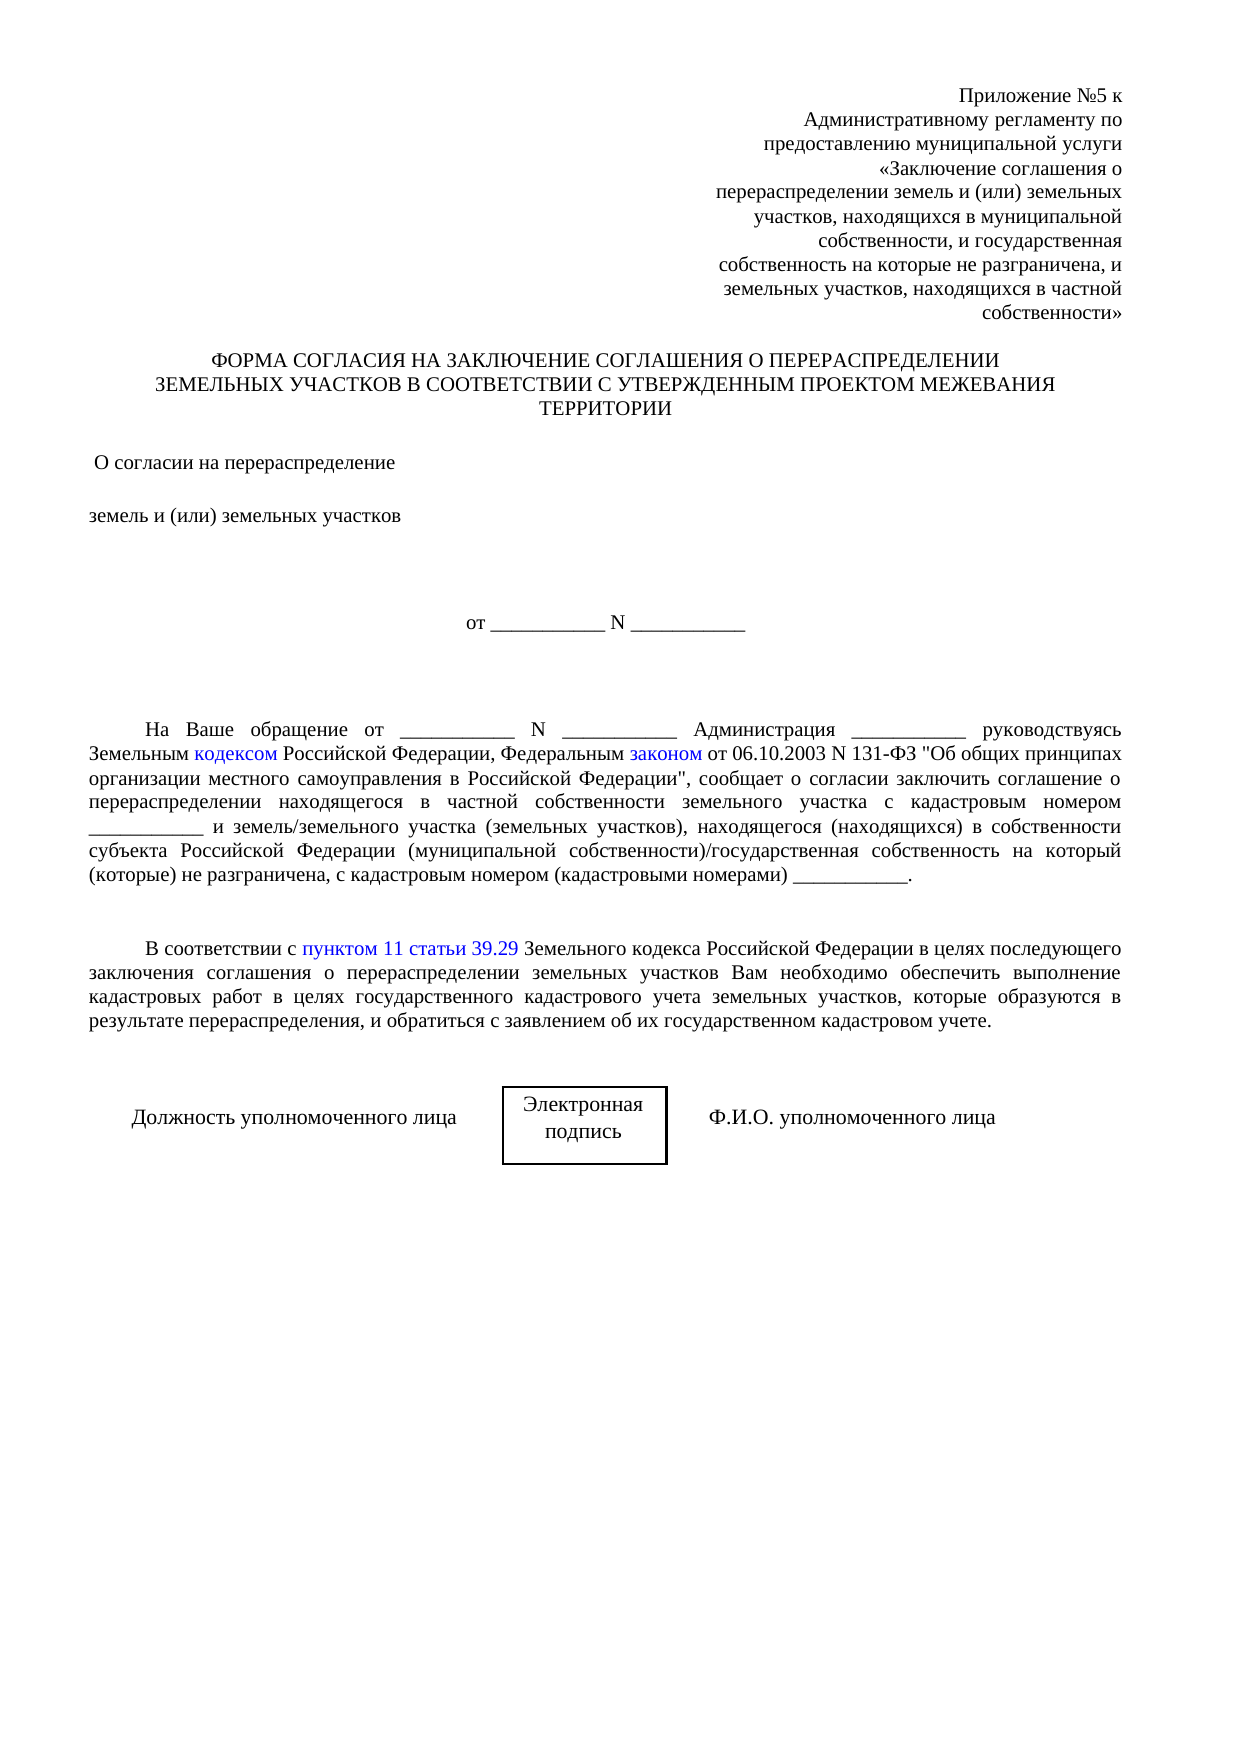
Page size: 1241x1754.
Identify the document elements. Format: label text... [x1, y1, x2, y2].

text О согласии на перераспределение [89, 449, 1122, 474]
table_header Должность уполномоченного лица [89, 1086, 502, 1163]
text В соответствии с пунктом 11 статьи 39.29 Земельного кодекса Российской Федерации в целях последующего заключения соглашения о перераспределении земельных участков Вам необходимо обеспечить выполнение кадастровых работ в целях государственного кадастрового учета земельных участков, которые образуются в результате перераспределения, и обратиться с заявлением об их государственном кадастровом учете. [89, 936, 1122, 1032]
text На Ваше обращение от ___________ N ___________ Администрация ___________ руководствуясь Земельным кодексом Российской Федерации, Федеральным законом от 06.10.2003 N 131-ФЗ "Об общих принципах организации местного самоуправления в Российской Федерации", сообщает о согласии заключить соглашение о перераспределении находящегося в частной собственности земельного участка с кадастровым номером ___________ и земель/земельного участка (земельных участков), находящегося (находящихся) в собственности субъекта Российской Федерации (муниципальной собственности)/государственная собственность на который (которые) не разграничена, с кадастровым номером (кадастровыми номерами) ___________. [89, 717, 1122, 886]
text земель и (или) земельных участков [89, 503, 1122, 527]
table_header Ф.И.О. уполномоченного лица [668, 1086, 1038, 1163]
text ЗЕМЕЛЬНЫХ УЧАСТКОВ В СООТВЕТСТВИИ С УТВЕРЖДЕННЫМ ПРОЕКТОМ МЕЖЕВАНИЯ ТЕРРИТОРИИ [89, 372, 1122, 420]
text от ___________ N ___________ [89, 610, 1122, 634]
text Приложение №5 к Административному регламенту по предоставлению муниципальной услуги «Заключение соглашения о перераспределении земель и (или) земельных участков, находящихся в муниципальной собственности, и государственная собственность на которые не разграничена, и земельных участков, находящихся в частной собственности» [703, 83, 1122, 324]
text ФОРМА СОГЛАСИЯ НА ЗАКЛЮЧЕНИЕ СОГЛАШЕНИЯ О ПЕРЕРАСПРЕДЕЛЕНИИ [89, 348, 1122, 372]
table_header Электронная подпись [504, 1088, 665, 1163]
